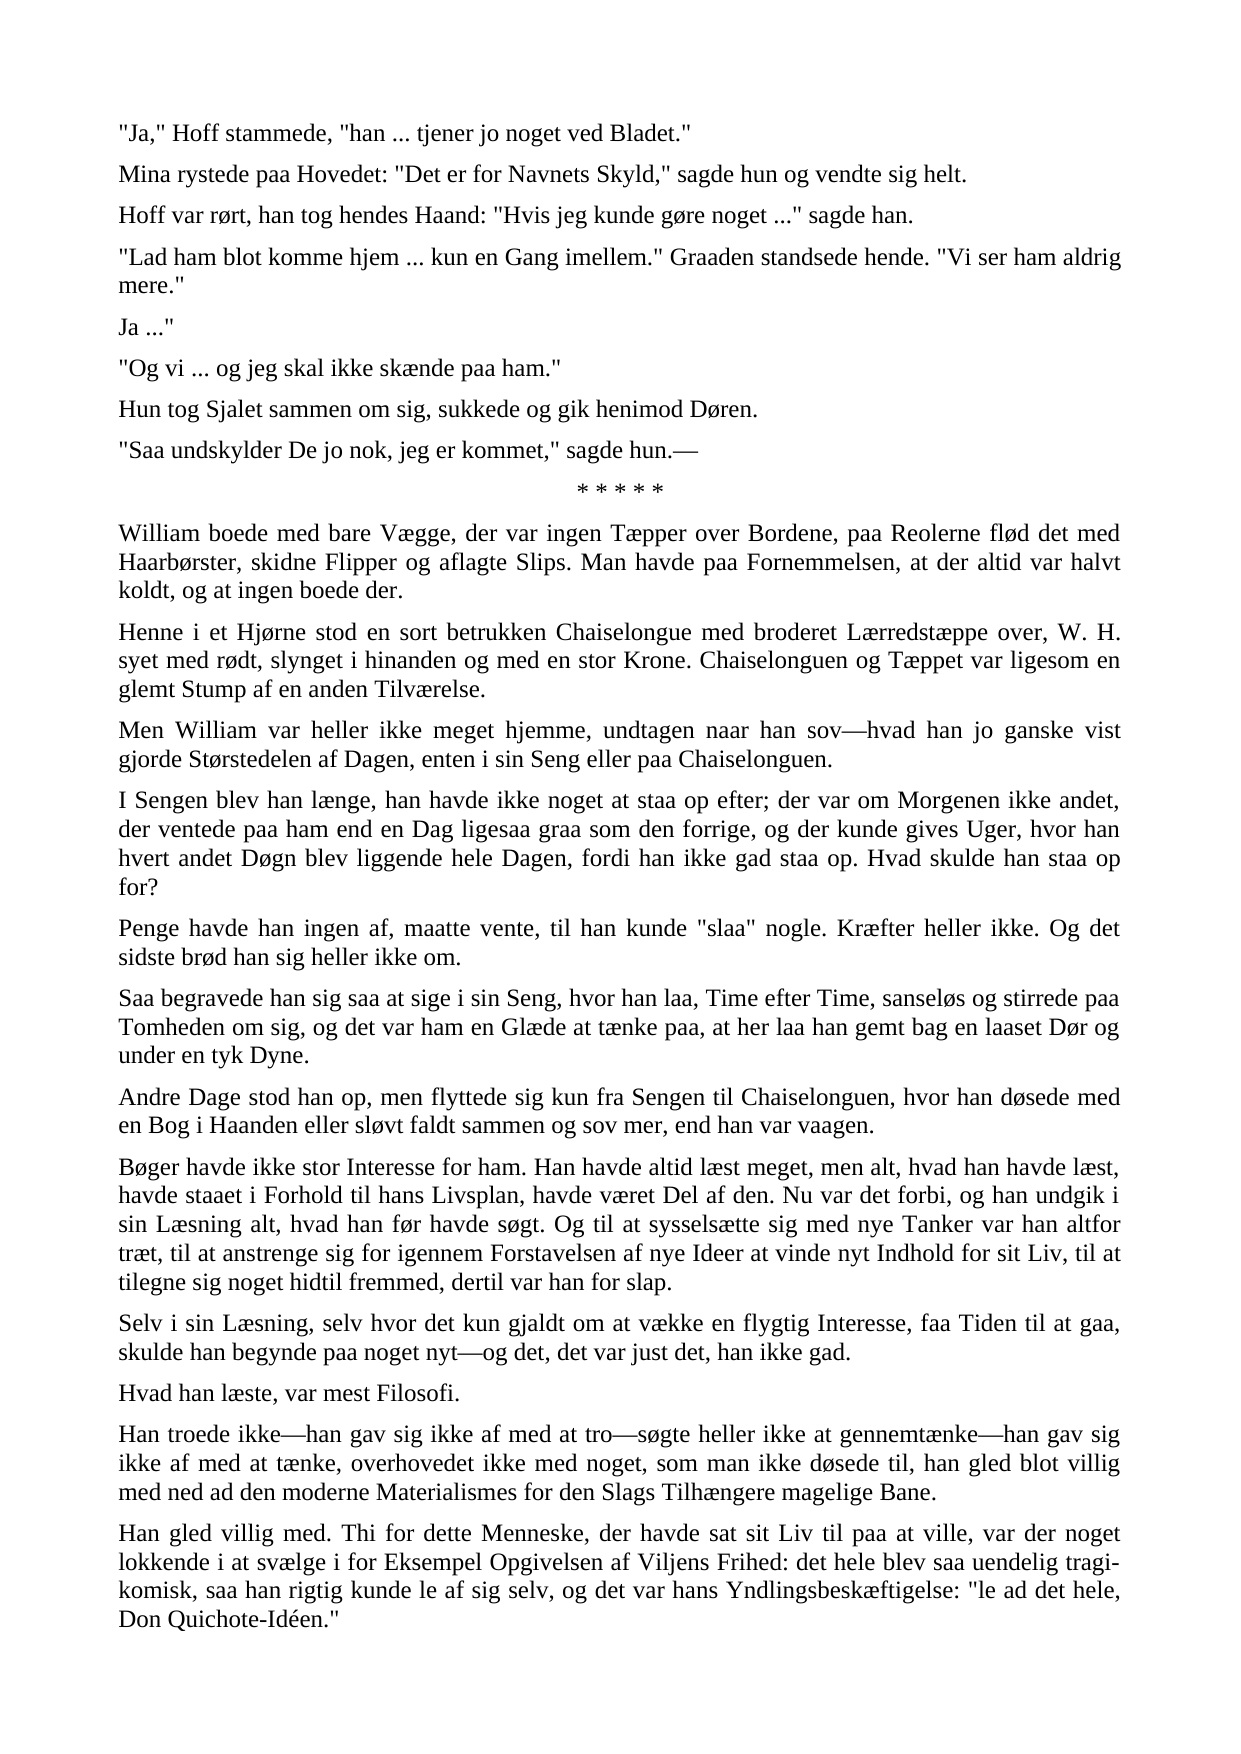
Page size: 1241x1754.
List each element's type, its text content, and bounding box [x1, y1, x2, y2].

text "Og vi ... og jeg skal ikke skænde paa ham." [118, 353, 1122, 382]
text Saa begravede han sig saa at sige i sin Seng, hvor han laa, Time efter Time, sanseløs og stirrede paa Tomheden om sig, og det var ham en Glæde at tænke paa, at her laa han gemt bag en laaset Dør og under en tyk Dyne. [118, 983, 1122, 1069]
text Andre Dage stod han op, men flyttede sig kun fra Sengen til Chaiselonguen, hvor han døsede med en Bog i Haanden eller sløvt faldt sammen og sov mer, end han var vaagen. [118, 1082, 1122, 1139]
text Hun tog Sjalet sammen om sig, sukkede og gik henimod Døren. [118, 394, 1122, 423]
text "Lad ham blot komme hjem ... kun en Gang imellem." Graaden standsede hende. "Vi ser ham aldrig mere." [118, 242, 1122, 299]
text Han gled villig med. Thi for dette Menneske, der havde sat sit Liv til paa at ville, var der noget lokkende i at svælge i for Eksempel Opgivelsen af Viljens Frihed: det hele blev saa uendelig tragi-komisk, saa han rigtig kunde le af sig selv, og det var hans Yndlingsbeskæftigelse: "le ad det hele, Don Quichote-Idéen." [118, 1518, 1122, 1633]
text Men William var heller ikke meget hjemme, undtagen naar han sov—hvad han jo ganske vist gjorde Størstedelen af Dagen, enten i sin Seng eller paa Chaiselonguen. [118, 716, 1122, 773]
text Henne i et Hjørne stod en sort betrukken Chaiselongue med broderet Lærredstæppe over, W. H. syet med rødt, slynget i hinanden og med en stor Krone. Chaiselonguen og Tæppet var ligesom en glemt Stump af en anden Tilværelse. [118, 617, 1122, 703]
text Ja ..." [118, 312, 1122, 341]
text Hvad han læste, var mest Filosofi. [118, 1378, 1122, 1407]
text * * * * * [118, 477, 1122, 506]
text Hoff var rørt, han tog hendes Haand: "Hvis jeg kunde gøre noget ..." sagde han. [118, 201, 1122, 229]
text Penge havde han ingen af, maatte vente, til han kunde "slaa" nogle. Kræfter heller ikke. Og det sidste brød han sig heller ikke om. [118, 913, 1122, 971]
text William boede med bare Vægge, der var ingen Tæpper over Bordene, paa Reolerne flød det med Haarbørster, skidne Flipper og aflagte Slips. Man havde paa Fornemmelsen, at der altid var halvt koldt, og at ingen boede der. [118, 518, 1122, 604]
text Han troede ikke—han gav sig ikke af med at tro—søgte heller ikke at gennemtænke—han gav sig ikke af med at tænke, overhovedet ikke med noget, som man ikke døsede til, han gled blot villig med ned ad den moderne Materialismes for den Slags Tilhængere magelige Bane. [118, 1419, 1122, 1506]
text I Sengen blev han længe, han havde ikke noget at staa op efter; der var om Morgenen ikke andet, der ventede paa ham end en Dag ligesaa graa som den forrige, og der kunde gives Uger, hvor han hvert andet Døgn blev liggende hele Dagen, fordi han ikke gad staa op. Hvad skulde han staa op for? [118, 786, 1122, 901]
text Bøger havde ikke stor Interesse for ham. Han havde altid læst meget, men alt, hvad han havde læst, havde staaet i Forhold til hans Livsplan, havde været Del af den. Nu var det forbi, og han undgik i sin Læsning alt, hvad han før havde søgt. Og til at sysselsætte sig med nye Tanker var han altfor træt, til at anstrenge sig for igennem Forstavelsen af nye Ideer at vinde nyt Indhold for sit Liv, til at tilegne sig noget hidtil fremmed, dertil var han for slap. [118, 1152, 1122, 1296]
text Mina rystede paa Hovedet: "Det er for Navnets Skyld," sagde hun og vendte sig helt. [118, 159, 1122, 188]
text "Ja," Hoff stammede, "han ... tjener jo noget ved Bladet." [118, 118, 1122, 147]
text "Saa undskylder De jo nok, jeg er kommet," sagde hun.— [118, 436, 1122, 464]
text Selv i sin Læsning, selv hvor det kun gjaldt om at vække en flygtig Interesse, faa Tiden til at gaa, skulde han begynde paa noget nyt—og det, det var just det, han ikke gad. [118, 1308, 1122, 1366]
